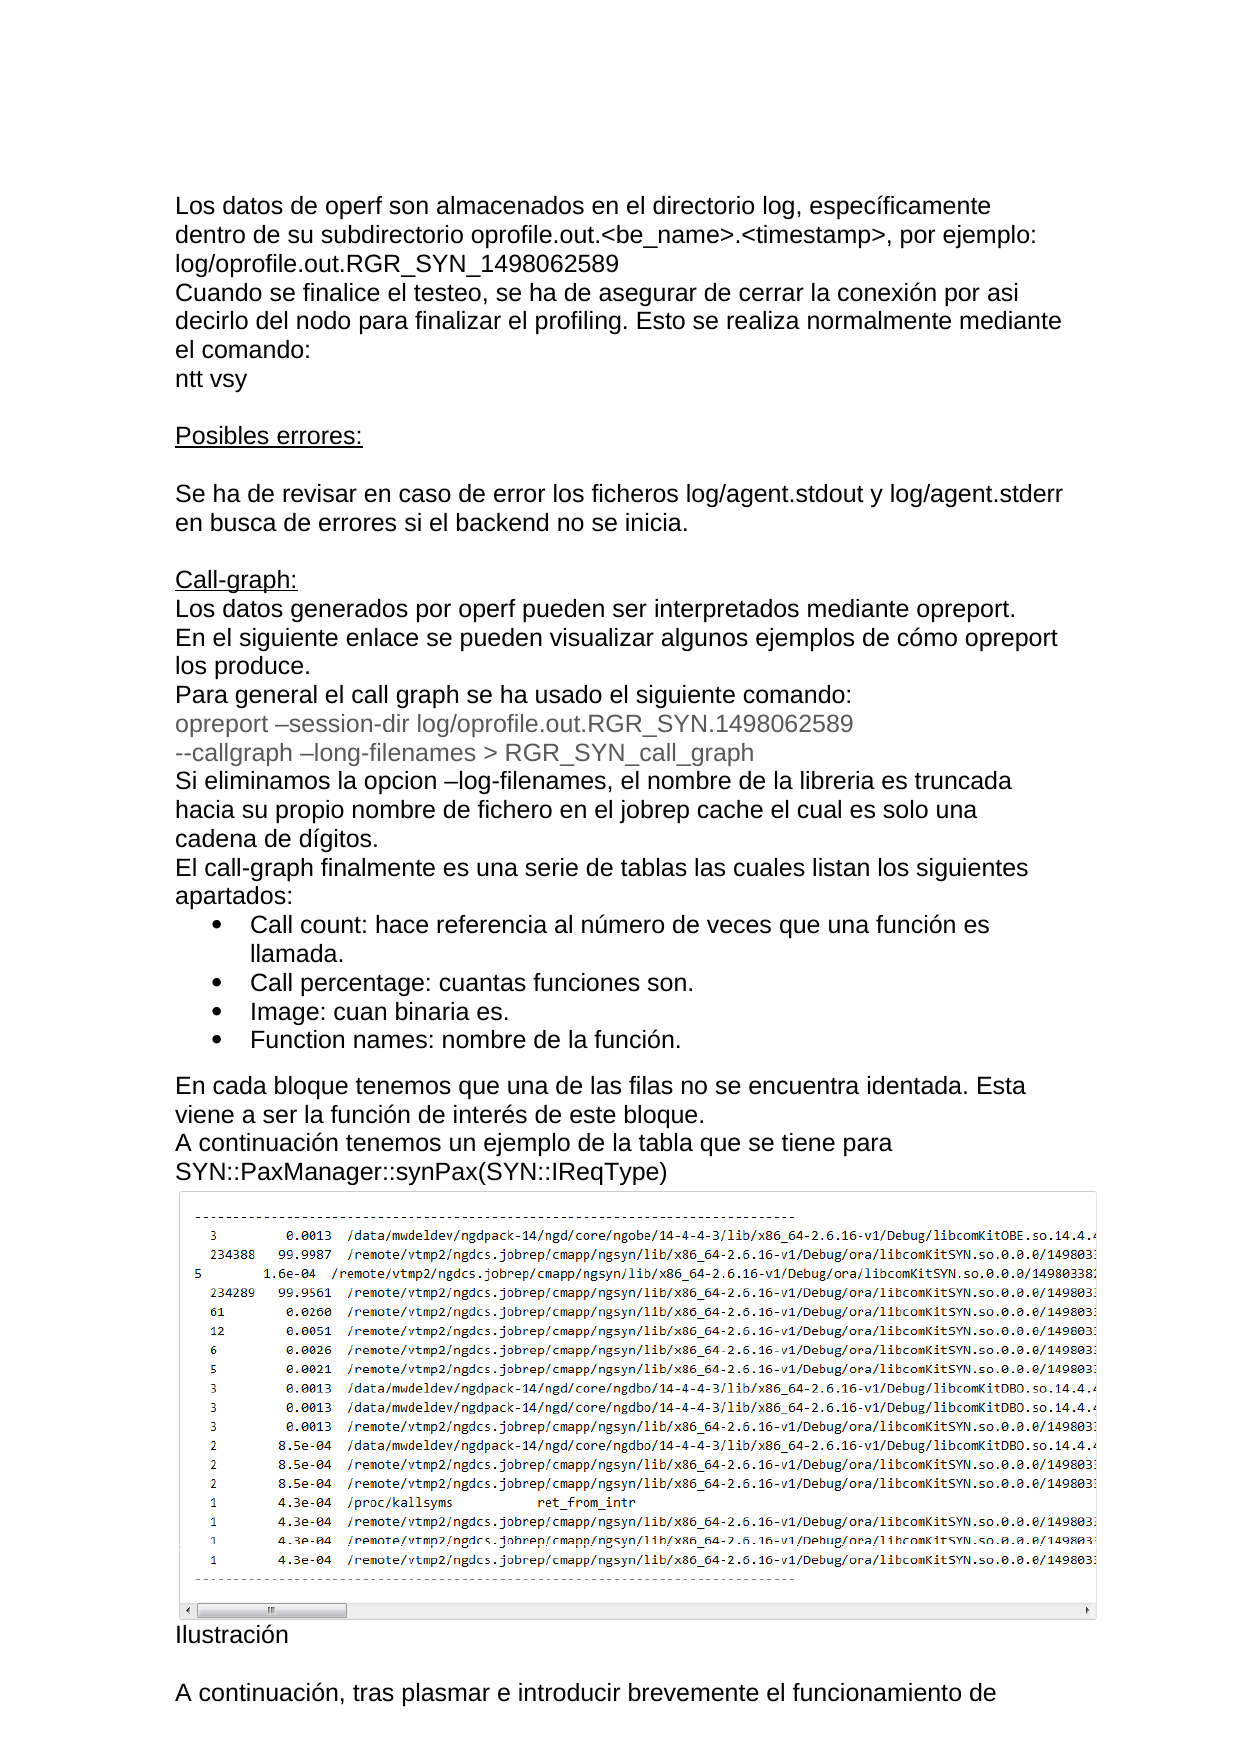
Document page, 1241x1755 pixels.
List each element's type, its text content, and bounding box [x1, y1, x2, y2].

list Function names: nombre de la función. [212, 1025, 1065, 1054]
text Los datos de operf son almacenados en el directorio log, específicamente dentro de su subdirectorio oprofile.out.<be_name>.<timestamp>, por ejemplo: log/oprofile.out.RGR_SYN_1498062589 [175, 191, 1065, 277]
text --callgraph –long-filenames > RGR_SYN_call_graph [175, 737, 1065, 766]
text ntt vsy [175, 364, 1065, 392]
list Call count: hace referencia al número de veces que una función es llamada. [212, 910, 1065, 968]
text Ilustración [175, 1621, 1065, 1649]
text En el siguiente enlace se pueden visualizar algunos ejemplos de cómo opreport los produce. [175, 622, 1065, 680]
text En cada bloque tenemos que una de las filas no se encuentra identada. Esta viene a ser la función de interés de este bloque. [175, 1071, 1065, 1128]
text El call-graph finalmente es una serie de tablas las cuales listan los siguientes apartados: [175, 852, 1065, 910]
text Los datos generados por operf pueden ser interpretados mediante opreport. [175, 594, 1065, 622]
list Image: cuan binaria es. [212, 996, 1065, 1025]
text Si eliminamos la opcion –log-filenames, el nombre de la libreria es truncada hacia su propio nombre de fichero en el jobrep cache el cual es solo una cadena de dígitos. [175, 766, 1065, 852]
text A continuación tenemos un ejemplo de la tabla que se tiene para SYN::PaxManager::synPax(SYN::IReqType) [175, 1128, 1065, 1185]
picture [175, 1185, 1116, 1621]
text Call-graph: [175, 565, 1065, 594]
text A continuación, tras plasmar e introducir brevemente el funcionamiento de [175, 1678, 1065, 1706]
text opreport –session-dir log/oprofile.out.RGR_SYN.1498062589 [175, 709, 1065, 737]
text Se ha de revisar en caso de error los ficheros log/agent.stdout y log/agent.stderr en busca de errores si el backend no se inicia. [175, 479, 1065, 536]
text Para general el call graph se ha usado el siguiente comando: [175, 680, 1065, 709]
list Call percentage: cuantas funciones son. [212, 968, 1065, 996]
text Cuando se finalice el testeo, se ha de asegurar de cerrar la conexión por asi decirlo del nodo para finalizar el profiling. Esto se realiza normalmente mediante el comando: [175, 277, 1065, 364]
text Posibles errores: [175, 421, 1065, 450]
